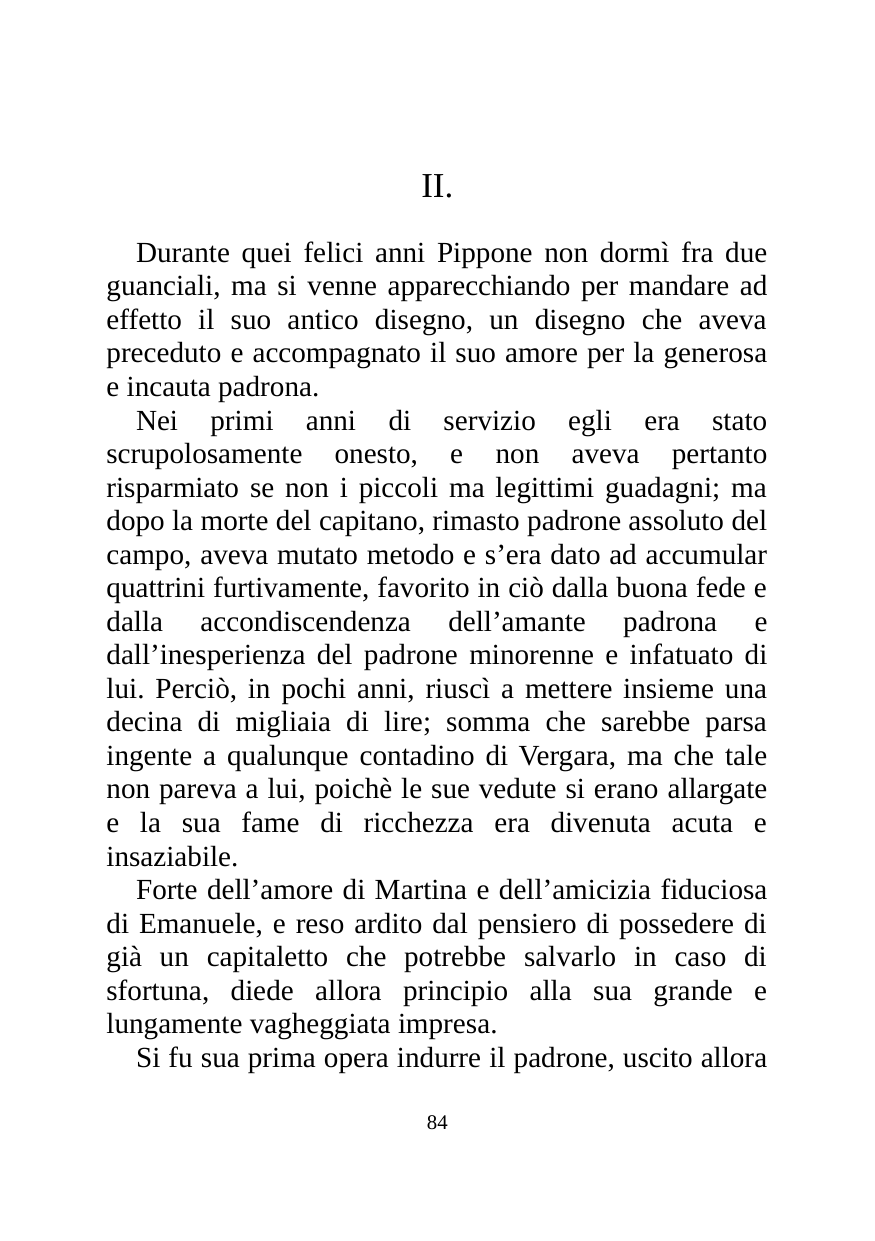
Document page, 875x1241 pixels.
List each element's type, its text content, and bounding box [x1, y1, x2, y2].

text Durante quei felici anni Pippone non dormì fra due guanciali, ma si venne apparecchiando per mandare ad effetto il suo antico disegno, un disegno che aveva preceduto e accompagnato il suo amore per la generosa e incauta padrona. [106, 235, 768, 403]
text Nei primi anni di servizio egli era stato scrupolosamente onesto, e non aveva pertanto risparmiato se non i piccoli ma legittimi guadagni; ma dopo la morte del capitano, rimasto padrone assoluto del campo, aveva mutato metodo e s’era dato ad accumular quattrini furtivamente, favorito in ciò dalla buona fede e dalla accondiscendenza dell’amante padrona e dall’inesperienza del padrone minorenne e infatuato di lui. Perciò, in pochi anni, riuscì a mettere insieme una decina di migliaia di lire; somma che sarebbe parsa ingente a qualunque contadino di Vergara, ma che tale non pareva a lui, poichè le sue vedute si erano allargate e la sua fame di ricchezza era divenuta acuta e insaziabile. [106, 403, 768, 872]
subtitle II. [106, 165, 768, 206]
text Forte dell’amore di Martina e dell’amicizia fiduciosa di Emanuele, e reso ardito dal pensiero di possedere di già un capitaletto che potrebbe salvarlo in caso di sfortuna, diede allora principio alla sua grande e lungamente vagheggiata impresa. [106, 872, 768, 1040]
text Si fu sua prima opera indurre il padrone, uscito allora [106, 1040, 768, 1073]
